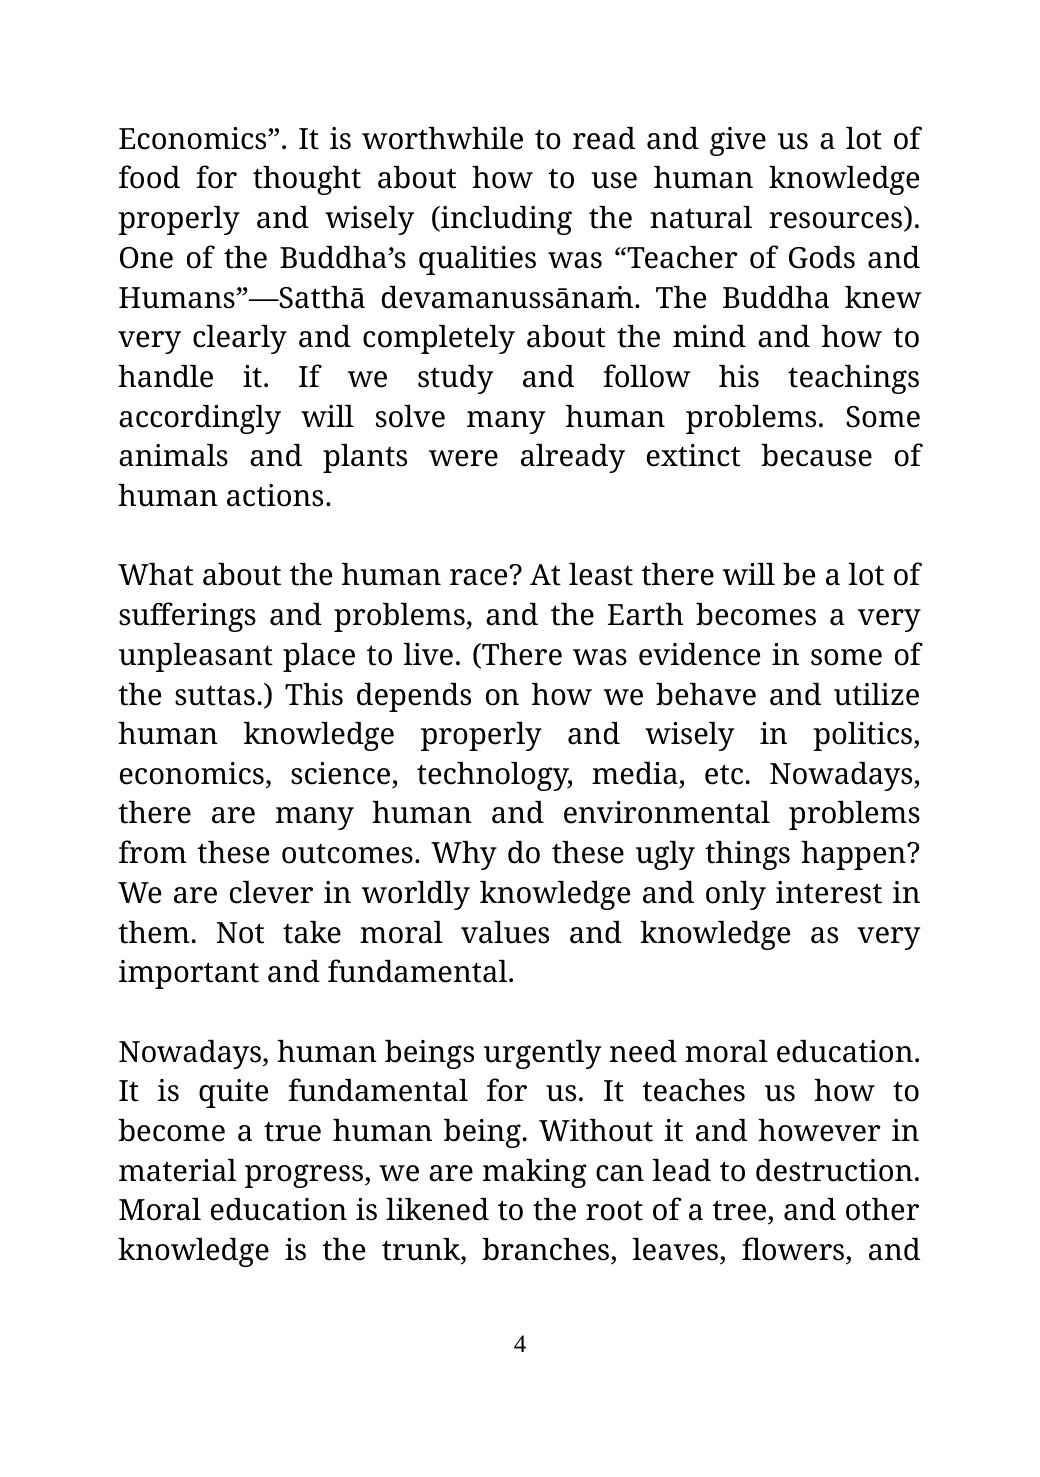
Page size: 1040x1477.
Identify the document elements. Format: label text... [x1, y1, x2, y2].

text Economics”. It is worthwhile to read and give us a lot of food for thought about how to use human knowledge properly and wisely (including the natural resources). One of the Buddha’s qualities was “Teacher of Gods and Humans”—Satthā devamanussānaṁ. The Buddha knew very clearly and completely about the mind and how to handle it. If we study and follow his teachings accordingly will solve many human problems. Some animals and plants were already extinct because of human actions. What about the human race? At least there will be a lot of sufferings and problems, and the Earth becomes a very unpleasant place to live. (There was evidence in some of the suttas.) This depends on how we behave and utilize human knowledge properly and wisely in politics, economics, science, technology, media, etc. Nowadays, there are many human and environmental problems from these outcomes. Why do these ugly things happen? We are clever in worldly knowledge and only interest in them. Not take moral values and knowledge as very important and fundamental. Nowadays, human beings urgently need moral education. It is quite fundamental for us. It teaches us how to become a true human being. Without it and however in material progress, we are making can lead to destruction. Moral education is likened to the root of a tree, and other knowledge is the trunk, branches, leaves, flowers, and [118, 118, 922, 1269]
